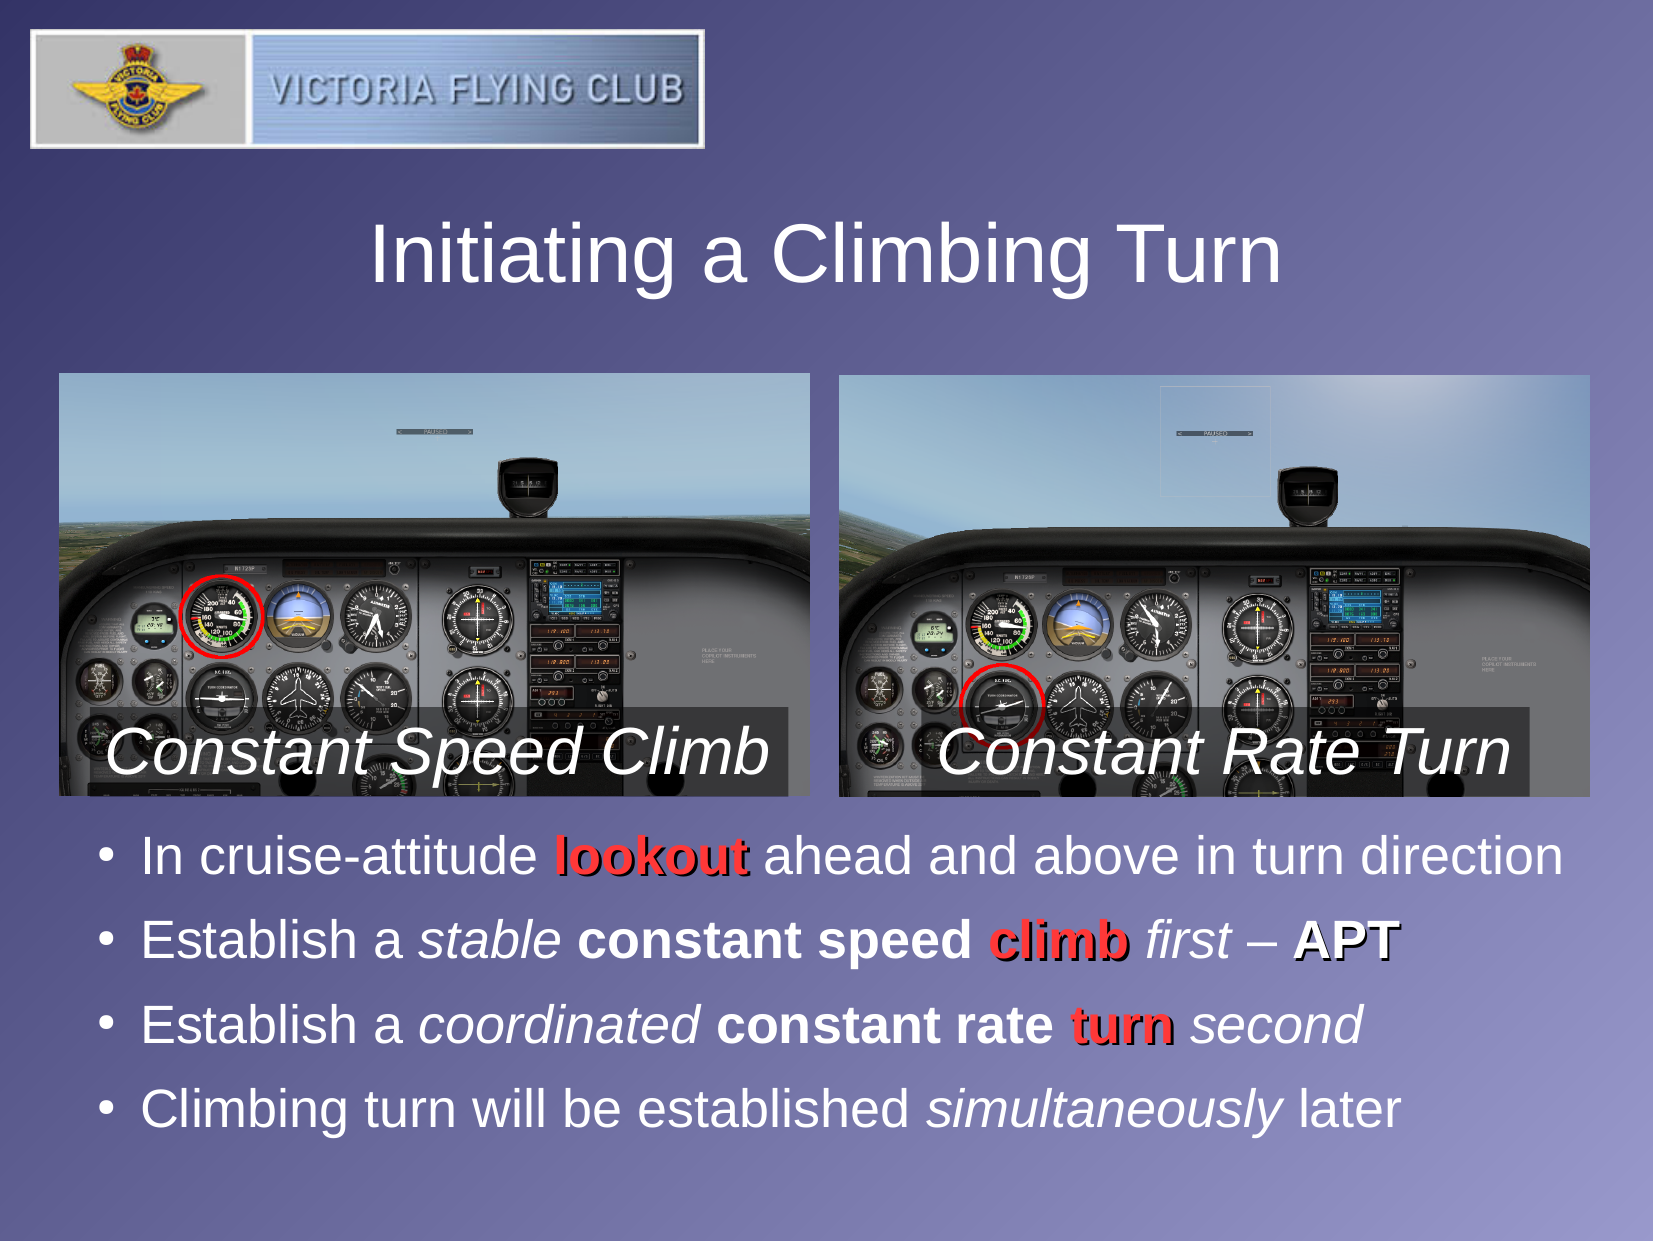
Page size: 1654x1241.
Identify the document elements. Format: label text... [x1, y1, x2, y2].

title Initiating a Climbing Turn [82, 150, 1571, 358]
text_box Constant Speed Climb [89, 707, 789, 797]
picture [59, 373, 810, 796]
picture [30, 29, 705, 149]
picture [839, 375, 1590, 797]
text_box Constant Rate Turn [921, 707, 1530, 797]
list In cruise-attitude lookout ahead and above in turn direction Establish a stable constant speed climb first – APT Establish a coordinated constant rate turn second Climbing turn will be established simultaneously later [82, 825, 1571, 1201]
